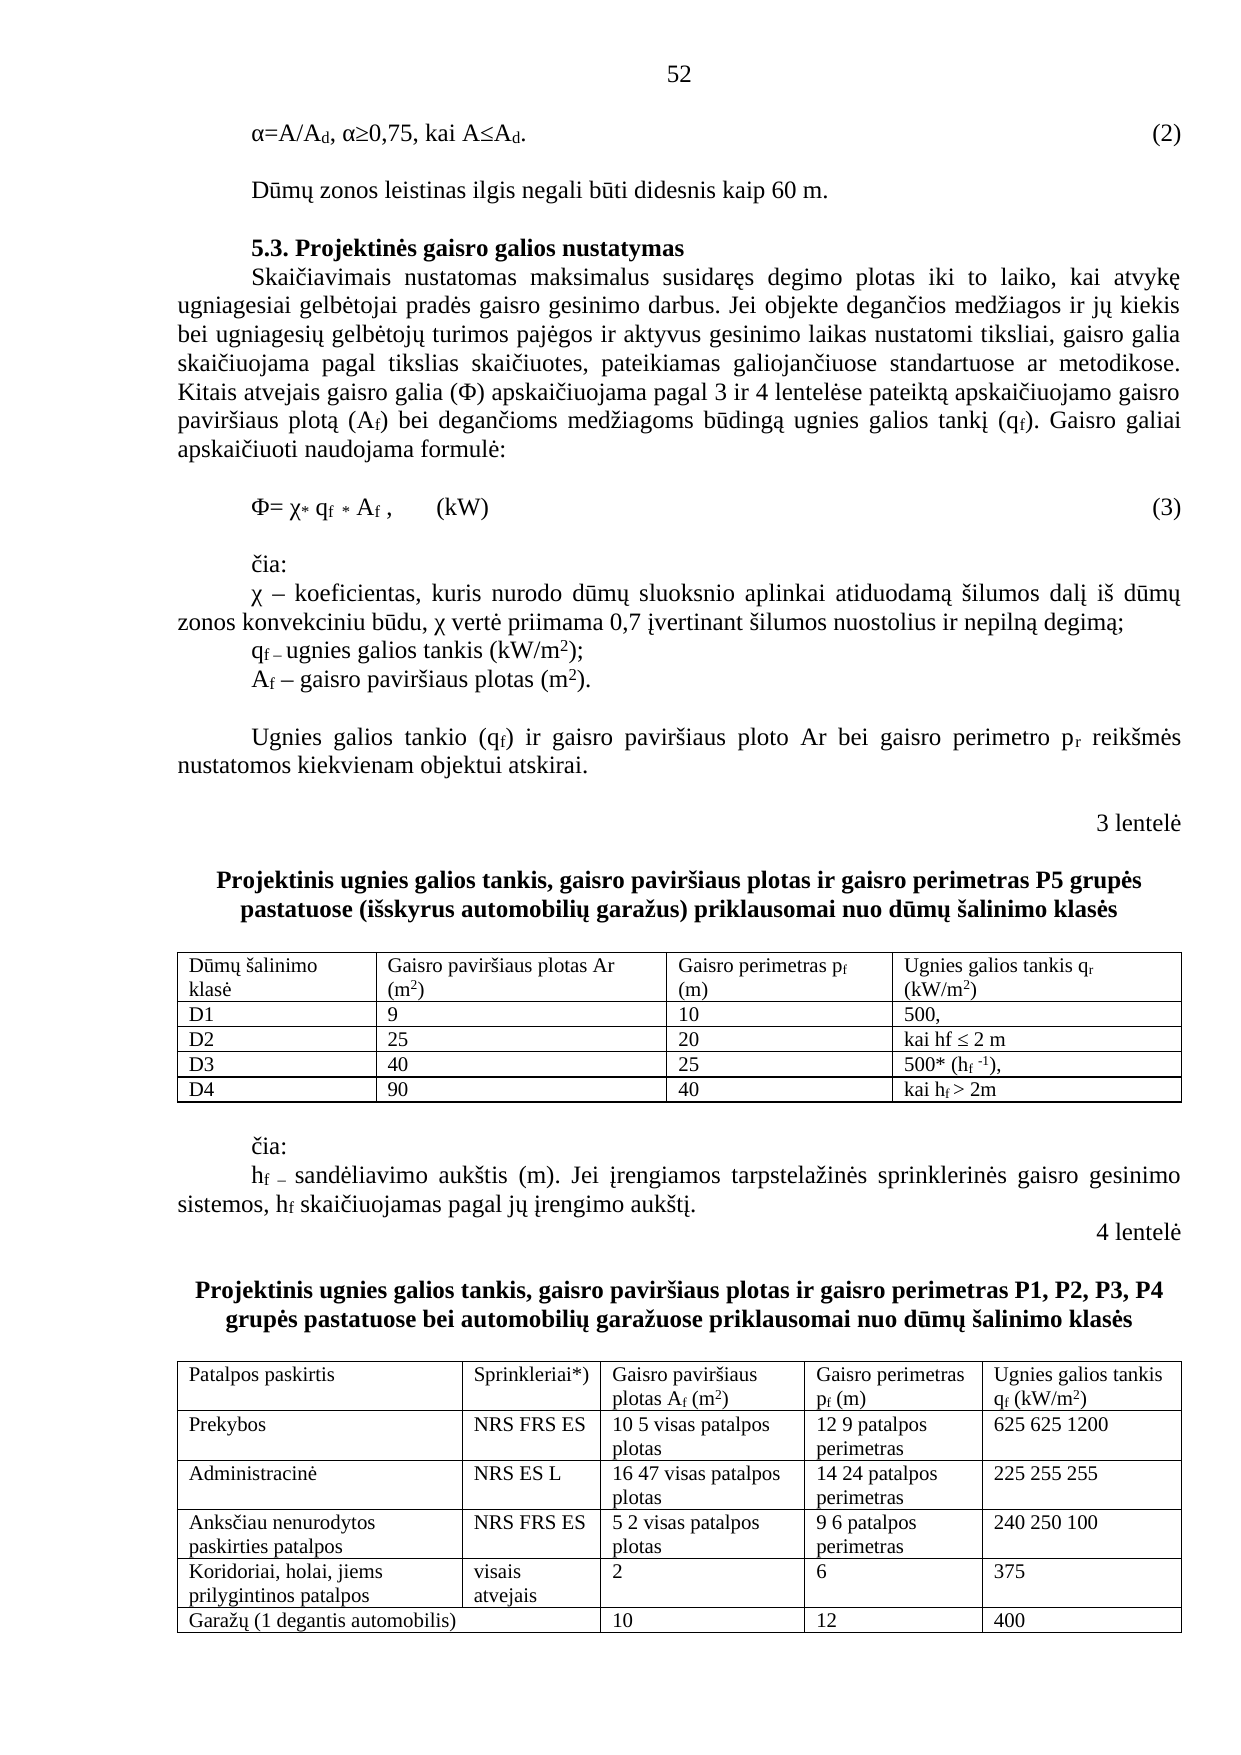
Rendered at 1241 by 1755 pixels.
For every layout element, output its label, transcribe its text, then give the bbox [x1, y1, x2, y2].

table_cell 2 [601, 1559, 804, 1607]
table_cell kai hf > 2m [893, 1078, 1181, 1101]
text qf – ugnies galios tankis (kW/m2); [177, 636, 1181, 664]
table_cell NRS FRS ES [463, 1411, 600, 1459]
text čia: [177, 549, 1181, 578]
table_cell 25 [377, 1027, 666, 1051]
table_header Sprinkleriai*) [463, 1362, 600, 1410]
text hf – sandėliavimo aukštis (m). Jei įrengiamos tarpstelažinės sprinklerinės gaisro gesinimo sistemos, hf skaičiuojamas pagal jų įrengimo aukštį. [177, 1160, 1181, 1217]
text 4 lentelė [177, 1217, 1181, 1246]
table_cell NRS ES L [463, 1461, 600, 1509]
table_cell D3 [178, 1052, 376, 1076]
table_header Ugnies galios tankis qf (kW/m2) [983, 1362, 1181, 1410]
table_cell Administracinė [178, 1461, 462, 1509]
table_cell 9 6 patalpos perimetras [805, 1510, 982, 1558]
text Φ= χ* qf * Af , (kW) (3) [177, 492, 1181, 521]
table_header Gaisro paviršiaus plotas Af (m2) [601, 1362, 804, 1410]
table_cell 40 [377, 1052, 666, 1076]
table_cell 500* (hf -1), [893, 1052, 1181, 1076]
table_cell 240 250 100 [983, 1510, 1181, 1558]
table_cell Anksčiau nenurodytos paskirties patalpos [178, 1510, 462, 1558]
table_cell D2 [178, 1027, 376, 1051]
table_cell Garažų (1 degantis automobilis) [178, 1608, 600, 1632]
text Projektinis ugnies galios tankis, gaisro paviršiaus plotas ir gaisro perimetras P5 grupės pastatuose (išskyrus automobilių garažus) priklausomai nuo dūmų šalinimo klasės [177, 866, 1181, 923]
table_cell 500, [893, 1002, 1181, 1026]
table_header Gaisro perimetras pf (m) [805, 1362, 982, 1410]
table_cell 9 [377, 1002, 666, 1026]
table_cell 625 625 1200 [983, 1411, 1181, 1459]
table_cell 225 255 255 [983, 1461, 1181, 1509]
table_cell 14 24 patalpos perimetras [805, 1461, 982, 1509]
text Projektinis ugnies galios tankis, gaisro paviršiaus plotas ir gaisro perimetras P1, P2, P3, P4 grupės pastatuose bei automobilių garažuose priklausomai nuo dūmų šalinimo klasės [177, 1275, 1181, 1332]
table_header Dūmų šalinimo klasė [178, 953, 376, 1001]
table_cell 6 [805, 1559, 982, 1607]
table_cell 16 47 visas patalpos plotas [601, 1461, 804, 1509]
table_header Gaisro perimetras pf (m) [667, 953, 892, 1001]
table_cell 10 [667, 1002, 892, 1026]
table_cell 10 [601, 1608, 804, 1632]
table_cell 10 5 visas patalpos plotas [601, 1411, 804, 1459]
table_cell 375 [983, 1559, 1181, 1607]
table_cell Koridoriai, holai, jiems prilygintinos patalpos [178, 1559, 462, 1607]
table_cell 12 [805, 1608, 982, 1632]
table_cell D4 [178, 1078, 376, 1101]
text Ugnies galios tankio (qf) ir gaisro paviršiaus ploto Ar bei gaisro perimetro pr reikšmės nustatomos kiekvienam objektui atskirai. [177, 722, 1181, 779]
table_cell 12 9 patalpos perimetras [805, 1411, 982, 1459]
text Af – gaisro paviršiaus plotas (m2). [177, 664, 1181, 693]
table_cell 5 2 visas patalpos plotas [601, 1510, 804, 1558]
table_header Patalpos paskirtis [178, 1362, 462, 1410]
text Dūmų zonos leistinas ilgis negali būti didesnis kaip 60 m. [177, 176, 1181, 204]
text χ – koeficientas, kuris nurodo dūmų sluoksnio aplinkai atiduodamą šilumos dalį iš dūmų zonos konvekciniu būdu, χ vertė priimama 0,7 įvertinant šilumos nuostolius ir nepilną degimą; [177, 578, 1181, 636]
text čia: [177, 1131, 1181, 1160]
table_cell 20 [667, 1027, 892, 1051]
text Skaičiavimais nustatomas maksimalus susidaręs degimo plotas iki to laiko, kai atvykę ugniagesiai gelbėtojai pradės gaisro gesinimo darbus. Jei objekte degančios medžiagos ir jų kiekis bei ugniagesių gelbėtojų turimos pajėgos ir aktyvus gesinimo laikas nustatomi tiksliai, gaisro galia skaičiuojama pagal tikslias skaičiuotes, pateikiamas galiojančiuose standartuose ar metodikose. Kitais atvejais gaisro galia (Φ) apskaičiuojama pagal 3 ir 4 lentelėse pateiktą apskaičiuojamo gaisro paviršiaus plotą (Af) bei degančioms medžiagoms būdingą ugnies galios tankį (qf). Gaisro galiai apskaičiuoti naudojama formulė: [177, 262, 1181, 463]
table_cell 40 [667, 1078, 892, 1101]
table_cell 400 [983, 1608, 1181, 1632]
table_cell D1 [178, 1002, 376, 1026]
table_cell kai hf ≤ 2 m [893, 1027, 1181, 1051]
table_header Ugnies galios tankis qr (kW/m2) [893, 953, 1181, 1001]
text 3 lentelė [177, 808, 1181, 837]
table_header Gaisro paviršiaus plotas Ar (m2) [377, 953, 666, 1001]
table_cell 25 [667, 1052, 892, 1076]
table_cell NRS FRS ES [463, 1510, 600, 1558]
text α=A/Ad, α≥0,75, kai A≤Ad. (2) [177, 118, 1181, 147]
table_cell 90 [377, 1078, 666, 1101]
table_cell Prekybos [178, 1411, 462, 1459]
text 5.3. Projektinės gaisro galios nustatymas [177, 233, 1181, 262]
table_cell visais atvejais [463, 1559, 600, 1607]
